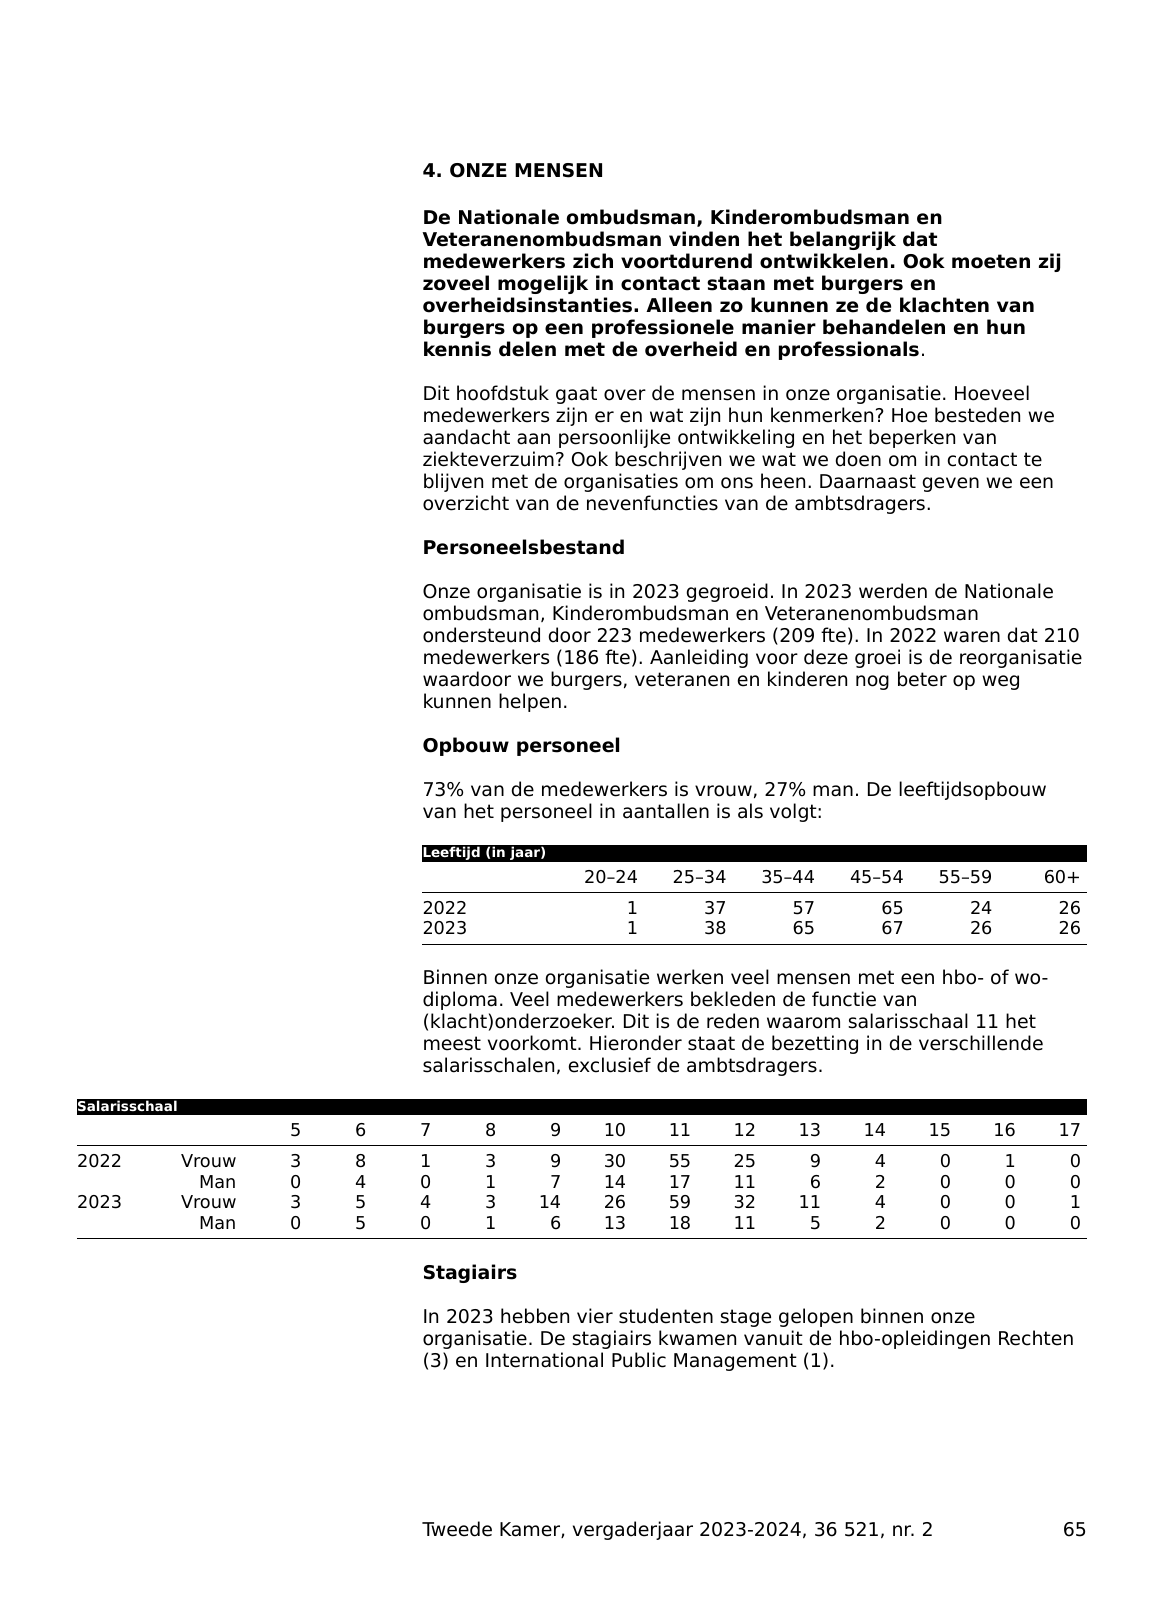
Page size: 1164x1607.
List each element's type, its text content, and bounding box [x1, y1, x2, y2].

table_cell 0 [892, 1213, 957, 1238]
table_cell 1 [957, 1146, 1021, 1172]
table_cell 8 [307, 1146, 372, 1172]
subtitle Stagiairs [422, 1262, 1087, 1283]
table_cell 17 [1021, 1115, 1087, 1145]
table_cell 11 [632, 1115, 697, 1145]
table_cell 1 [1021, 1193, 1087, 1213]
table_header Leeftijd (in jaar) [422, 845, 1087, 861]
table_cell 3 [242, 1146, 307, 1172]
table_cell 0 [242, 1172, 307, 1192]
table_cell 0 [892, 1193, 957, 1213]
table_cell 9 [762, 1146, 827, 1172]
table_cell 65 [821, 893, 909, 918]
table_cell 1 [437, 1172, 502, 1192]
table_cell 2 [827, 1213, 892, 1238]
text Binnen onze organisatie werken veel mensen met een hbo- of wo-diploma. Veel medewerkers bekleden de functie van (klacht)onderzoeker. Dit is de reden waarom salarisschaal 11 het meest voorkomt. Hieronder staat de bezetting in de verschillende salarisschalen, exclusief de ambtsdragers. [422, 967, 1087, 1077]
table_cell 45–54 [821, 862, 909, 892]
table_cell 9 [502, 1115, 567, 1145]
table_cell 59 [632, 1193, 697, 1213]
text De Nationale ombudsman, Kinderombudsman en Veteranenombudsman vinden het belangrijk dat medewerkers zich voortdurend ontwikkelen. Ook moeten zij zoveel mogelijk in contact staan met burgers en overheidsinstanties. Alleen zo kunnen ze de klachten van burgers op een professionele manier behandelen en hun kennis delen met de overheid en professionals. [422, 207, 1087, 361]
table_cell 0 [372, 1172, 437, 1192]
table_cell 0 [892, 1172, 957, 1192]
table_cell 5 [307, 1213, 372, 1238]
table_cell 7 [502, 1172, 567, 1192]
table_cell 0 [957, 1213, 1021, 1238]
table_cell Man [159, 1172, 242, 1192]
text In 2023 hebben vier studenten stage gelopen binnen onze organisatie. De stagiairs kwamen vanuit de hbo-opleidingen Rechten (3) en International Public Management (1). [422, 1306, 1087, 1372]
table_cell 4 [307, 1172, 372, 1192]
table_cell 0 [242, 1213, 307, 1238]
table_cell 4 [372, 1193, 437, 1213]
table_cell 26 [998, 918, 1087, 944]
table_cell 14 [567, 1172, 632, 1192]
table_cell 15 [892, 1115, 957, 1145]
table_cell 38 [644, 918, 732, 944]
table_cell 4 [827, 1193, 892, 1213]
table_cell 5 [307, 1193, 372, 1213]
table_cell 0 [957, 1193, 1021, 1213]
table_cell 57 [732, 893, 821, 918]
table_cell 6 [762, 1172, 827, 1192]
table_cell [77, 1213, 159, 1238]
table_cell 26 [567, 1193, 632, 1213]
table_cell 0 [1021, 1172, 1087, 1192]
table_cell 12 [697, 1115, 762, 1145]
table_cell 2022 [77, 1146, 159, 1172]
table_cell 32 [697, 1193, 762, 1213]
table_cell 13 [762, 1115, 827, 1145]
table_cell 1 [555, 918, 644, 944]
table_cell 0 [892, 1146, 957, 1172]
table_cell [77, 1115, 159, 1145]
table_cell 26 [998, 893, 1087, 918]
table_cell [159, 1115, 242, 1145]
table_cell 1 [372, 1146, 437, 1172]
table_cell 2 [827, 1172, 892, 1192]
subtitle Personeelsbestand [422, 537, 1087, 559]
subtitle 4. ONZE MENSEN [422, 160, 1087, 182]
table_cell 2023 [422, 918, 555, 944]
table_cell 1 [437, 1213, 502, 1238]
table_cell 16 [957, 1115, 1021, 1145]
table_cell 24 [910, 893, 998, 918]
table_cell 55–59 [910, 862, 998, 892]
table_cell 0 [1021, 1146, 1087, 1172]
table_cell 3 [437, 1193, 502, 1213]
table_cell 37 [644, 893, 732, 918]
subtitle Opbouw personeel [422, 735, 1087, 757]
table_cell 6 [307, 1115, 372, 1145]
table_cell 2022 [422, 893, 555, 918]
table_cell [422, 862, 555, 892]
table_cell 25–34 [644, 862, 732, 892]
table_cell Vrouw [159, 1146, 242, 1172]
table_cell 6 [502, 1213, 567, 1238]
table_cell 60+ [998, 862, 1087, 892]
text Onze organisatie is in 2023 gegroeid. In 2023 werden de Nationale ombudsman, Kinderombudsman en Veteranenombudsman ondersteund door 223 medewerkers (209 fte). In 2022 waren dat 210 medewerkers (186 fte). Aanleiding voor deze groei is de reorganisatie waardoor we burgers, veteranen en kinderen nog beter op weg kunnen helpen. [422, 581, 1087, 713]
table_cell 11 [697, 1172, 762, 1192]
table_cell 65 [732, 918, 821, 944]
table_cell 10 [567, 1115, 632, 1145]
table_cell 67 [821, 918, 909, 944]
table_cell 20–24 [555, 862, 644, 892]
table_cell 0 [372, 1213, 437, 1238]
table_cell 14 [827, 1115, 892, 1145]
table_cell 3 [242, 1193, 307, 1213]
table_cell 13 [567, 1213, 632, 1238]
table_cell 1 [555, 893, 644, 918]
table_cell 11 [697, 1213, 762, 1238]
table_cell 0 [1021, 1213, 1087, 1238]
table_cell 5 [242, 1115, 307, 1145]
table_cell 0 [957, 1172, 1021, 1192]
text 73% van de medewerkers is vrouw, 27% man. De leeftijdsopbouw van het personeel in aantallen is als volgt: [422, 779, 1087, 823]
table_cell 3 [437, 1146, 502, 1172]
table_cell Man [159, 1213, 242, 1238]
table_cell Vrouw [159, 1193, 242, 1213]
table_cell 18 [632, 1213, 697, 1238]
table_header Salarisschaal [77, 1099, 1087, 1114]
table_cell 2023 [77, 1193, 159, 1213]
table_cell 8 [437, 1115, 502, 1145]
table_cell 26 [910, 918, 998, 944]
table_cell 9 [502, 1146, 567, 1172]
table_cell 17 [632, 1172, 697, 1192]
table_cell 35–44 [732, 862, 821, 892]
table_cell [77, 1172, 159, 1192]
table_cell 14 [502, 1193, 567, 1213]
table_cell 5 [762, 1213, 827, 1238]
table_cell 11 [762, 1193, 827, 1213]
table_cell 7 [372, 1115, 437, 1145]
table_cell 55 [632, 1146, 697, 1172]
table_cell 30 [567, 1146, 632, 1172]
text Dit hoofdstuk gaat over de mensen in onze organisatie. Hoeveel medewerkers zijn er en wat zijn hun kenmerken? Hoe besteden we aandacht aan persoonlijke ontwikkeling en het beperken van ziekteverzuim? Ook beschrijven we wat we doen om in contact te blijven met de organisaties om ons heen. Daarnaast geven we een overzicht van de nevenfuncties van de ambtsdragers. [422, 383, 1087, 515]
table_cell 4 [827, 1146, 892, 1172]
table_cell 25 [697, 1146, 762, 1172]
